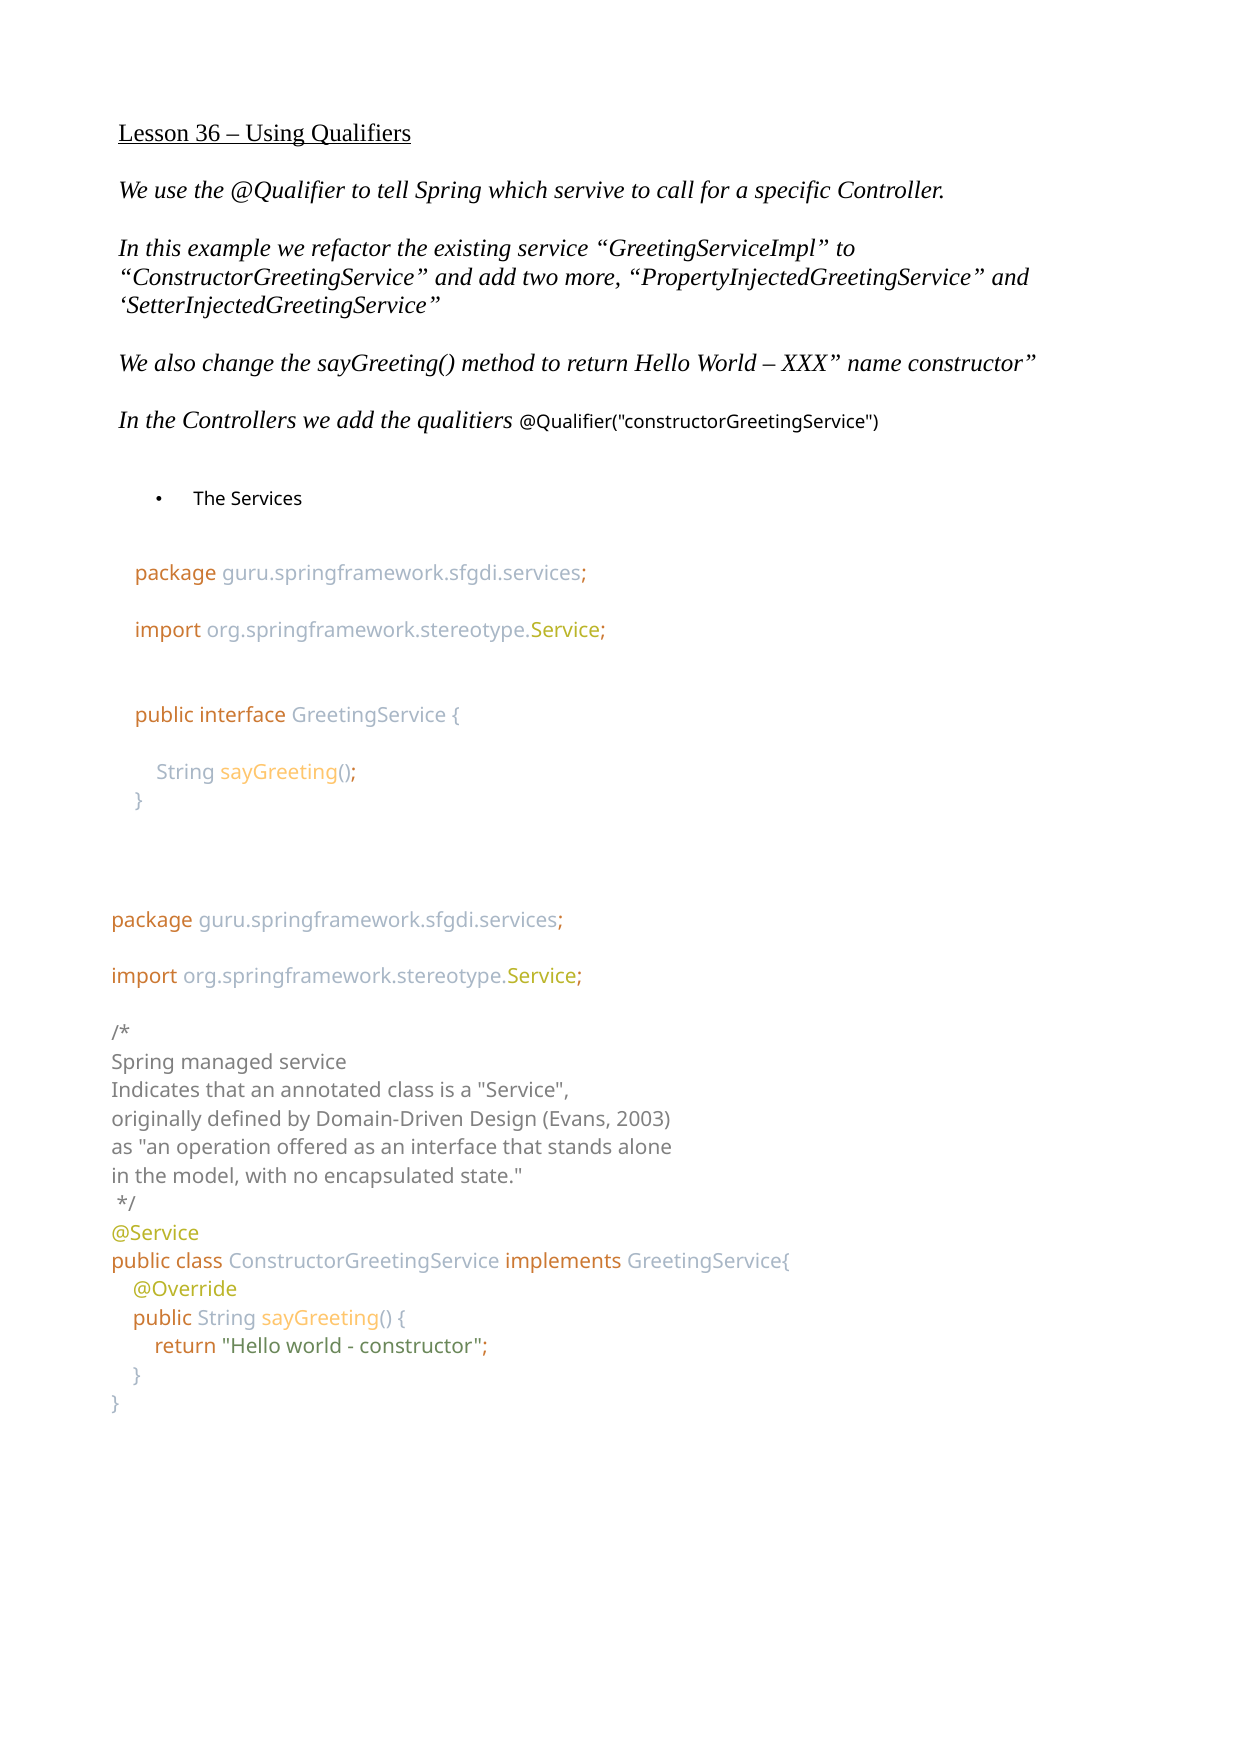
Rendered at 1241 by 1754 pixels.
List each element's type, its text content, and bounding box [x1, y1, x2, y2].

list The Services [156, 485, 1122, 511]
text We use the @Qualifier to tell Spring which servive to call for a specific Controller. [118, 176, 1122, 204]
text Lesson 36 – Using Qualifiers [118, 118, 1122, 147]
text In the Controllers we add the qualitiers @Qualifier("constructorGreetingService") [118, 406, 1122, 434]
text In this example we refactor the existing service “GreetingServiceImpl” to [118, 233, 1122, 262]
text “ConstructorGreetingService” and add two more, “PropertyInjectedGreetingService” and ‘SetterInjectedGreetingService” [118, 262, 1122, 319]
text We also change the sayGreeting() method to return Hello World – XXX” name constructor” [118, 348, 1122, 377]
